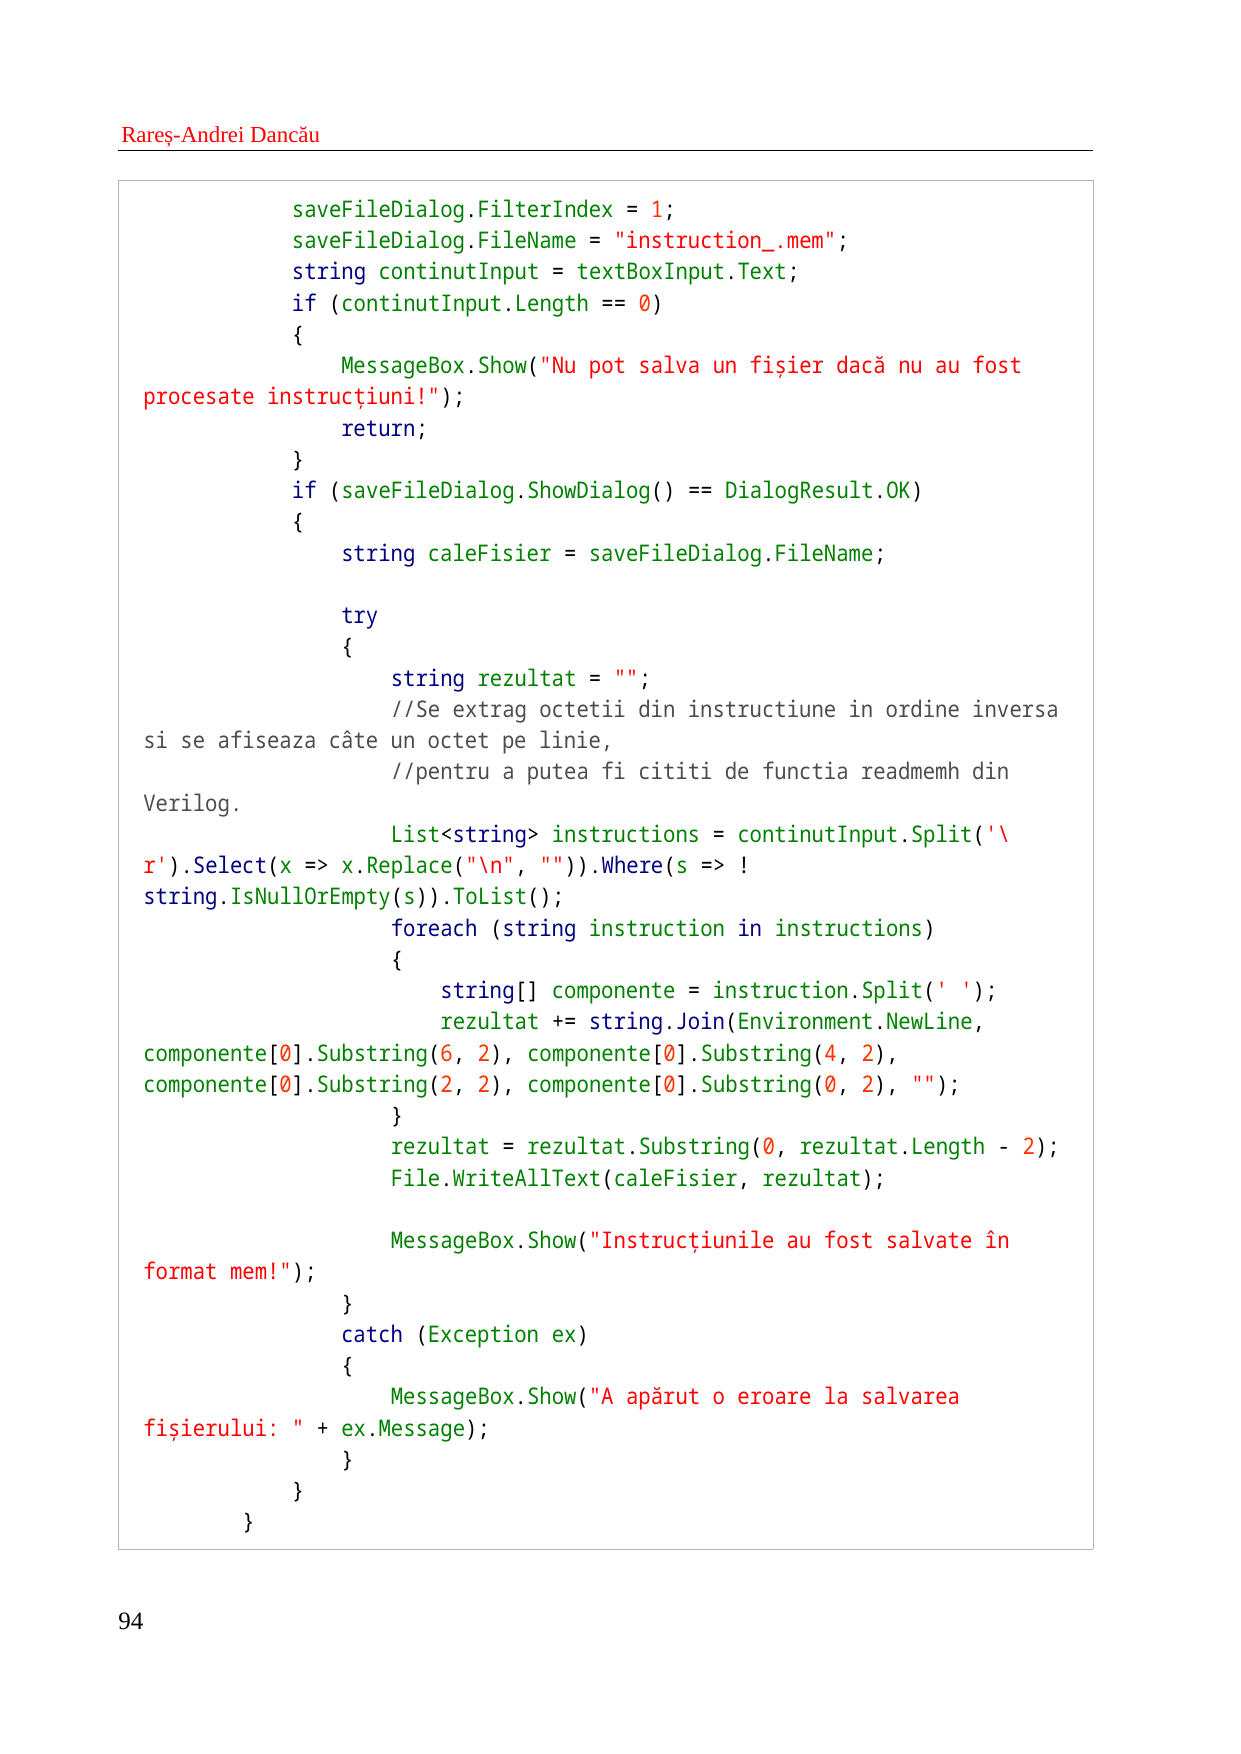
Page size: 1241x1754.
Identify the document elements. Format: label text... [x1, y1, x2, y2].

text } [119, 1274, 1093, 1305]
text if (continutInput.Length == 0) [119, 274, 1093, 305]
text MessageBox.Show("Nu pot salva un fișier dacă nu au fost procesate instrucțiuni!"); [119, 336, 1093, 399]
text string[] componente = instruction.Split(' '); [119, 961, 1093, 993]
text try [119, 586, 1093, 618]
text saveFileDialog.FileName = "instruction_.mem"; [119, 211, 1093, 243]
text MessageBox.Show("Instrucțiunile au fost salvate în format mem!"); [119, 1211, 1093, 1274]
text string rezultat = ""; [119, 649, 1093, 680]
text string caleFisier = saveFileDialog.FileName; [119, 524, 1093, 568]
text //pentru a putea fi cititi de functia readmemh din Verilog. [119, 743, 1093, 805]
text if (saveFileDialog.ShowDialog() == DialogResult.OK) [119, 461, 1093, 493]
text { [119, 305, 1093, 336]
text rezultat += string.Join(Environment.NewLine, componente[0].Substring(6, 2), componente[0].Substring(4, 2), componente[0].Substring(2, 2), componente[0].Substring(0, 2), ""); [119, 993, 1093, 1086]
text catch (Exception ex) [119, 1305, 1093, 1336]
text rezultat = rezultat.Substring(0, rezultat.Length - 2); [119, 1118, 1093, 1149]
text } [119, 1430, 1093, 1461]
text string continutInput = textBoxInput.Text; [119, 243, 1093, 274]
text saveFileDialog.FilterIndex = 1; [119, 181, 1093, 211]
text { [119, 618, 1093, 649]
text } [119, 430, 1093, 461]
text { [119, 930, 1093, 961]
text //Se extrag octetii din instructiune in ordine inversa si se afiseaza câte un octet pe linie, [119, 680, 1093, 743]
text } [119, 1086, 1093, 1118]
text { [119, 493, 1093, 524]
text List<string> instructions = continutInput.Split('\r').Select(x => x.Replace("\n", "")).Where(s => !string.IsNullOrEmpty(s)).ToList(); [119, 805, 1093, 899]
text return; [119, 399, 1093, 430]
text File.WriteAllText(caleFisier, rezultat); [119, 1149, 1093, 1193]
text foreach (string instruction in instructions) [119, 899, 1093, 930]
text { [119, 1336, 1093, 1368]
text } [119, 1493, 1093, 1549]
text MessageBox.Show("A apărut o eroare la salvarea fișierului: " + ex.Message); [119, 1368, 1093, 1430]
text } [119, 1461, 1093, 1493]
